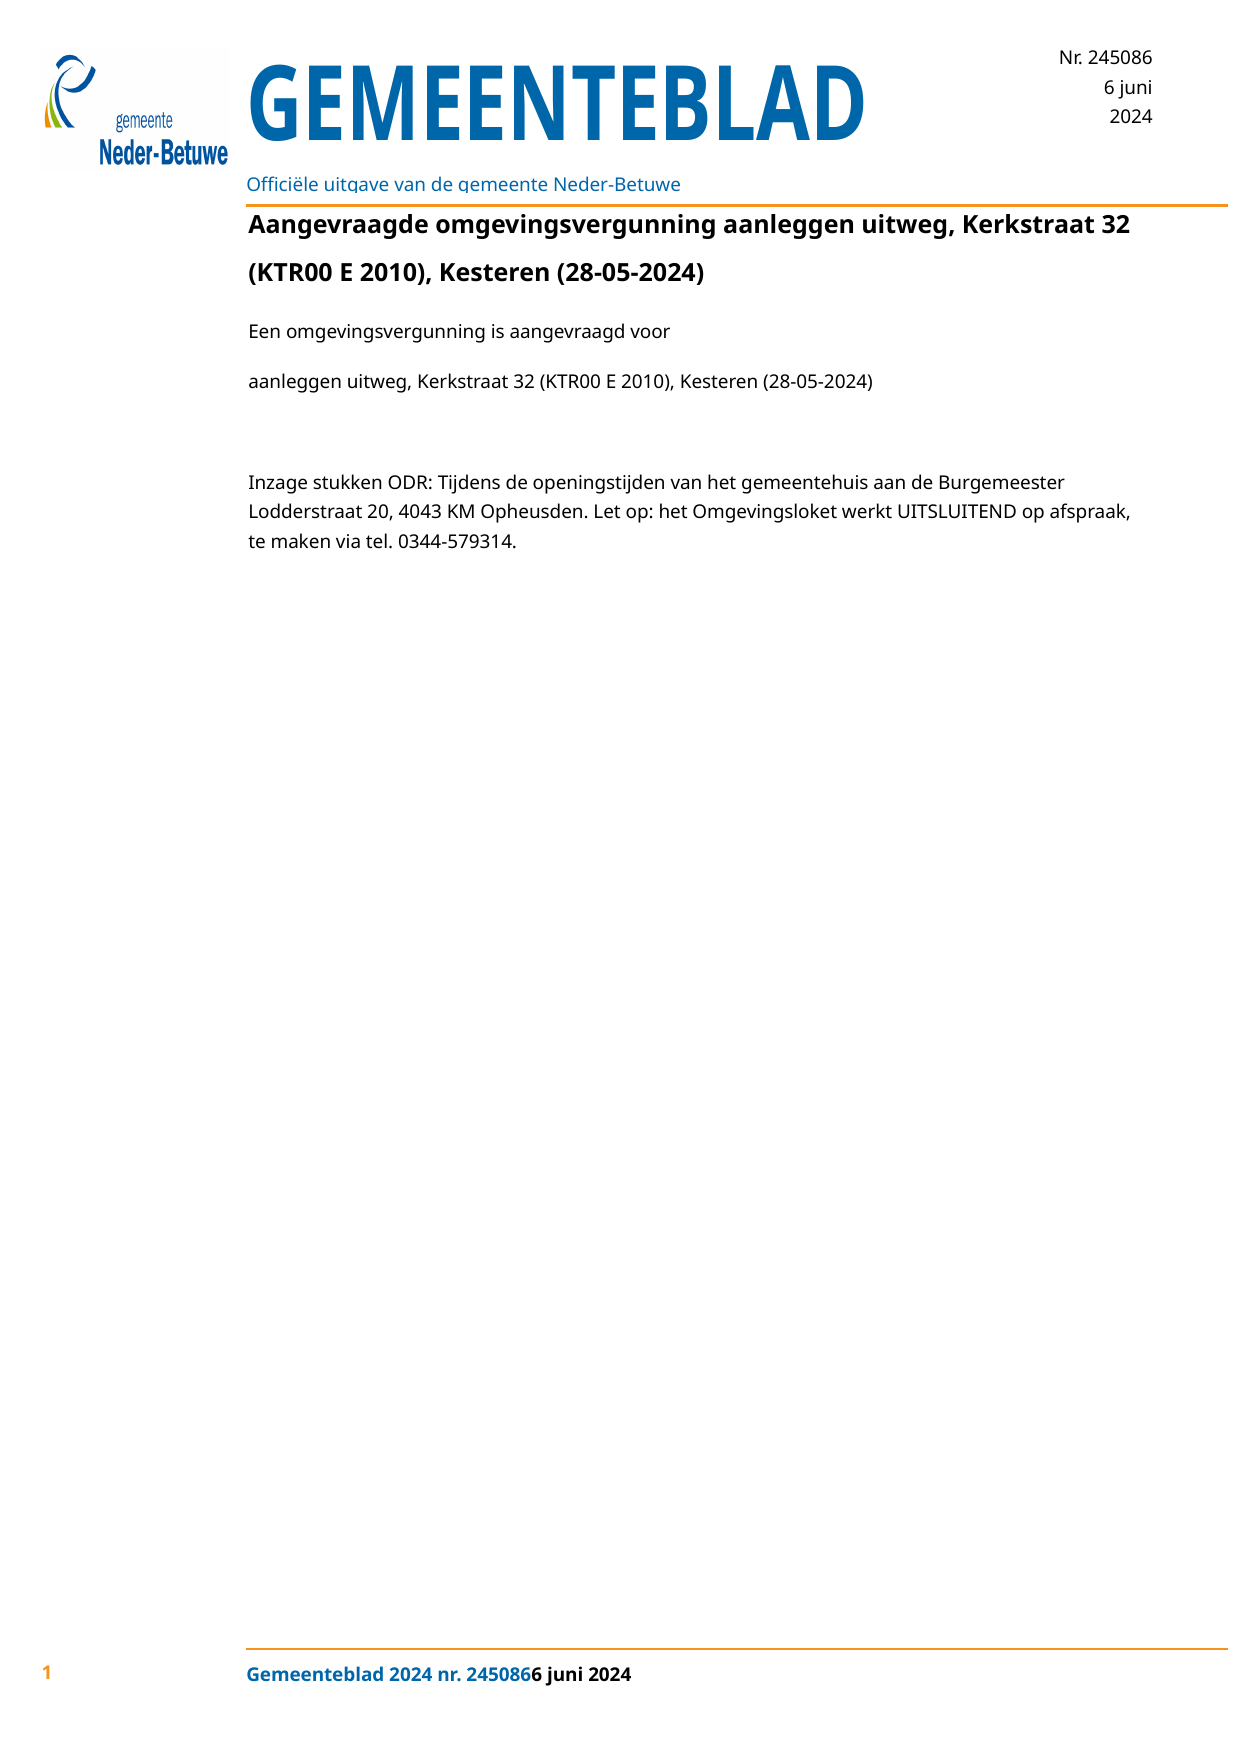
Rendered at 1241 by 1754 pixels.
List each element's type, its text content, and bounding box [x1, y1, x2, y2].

text Inzage stukken ODR: Tijdens de openingstijden van het gemeentehuis aan de Burgemeester Lodderstraat 20, 4043 KM Opheusden. Let op: het Omgevingsloket werkt UITSLUITEND op afspraak, te maken via tel. 0344-579314. [248, 469, 1152, 554]
text Een omgevingsvergunning is aangevraagd voor [248, 318, 1152, 344]
picture [41, 47, 231, 172]
text aanleggen uitweg, Kerkstraat 32 (KTR00 E 2010), Kesteren (28-05-2024) [248, 368, 1152, 394]
text Aangevraagde omgevingsvergunning aanleggen uitweg, Kerkstraat 32 (KTR00 E 2010), Kesteren (28-05-2024) [248, 207, 1152, 288]
